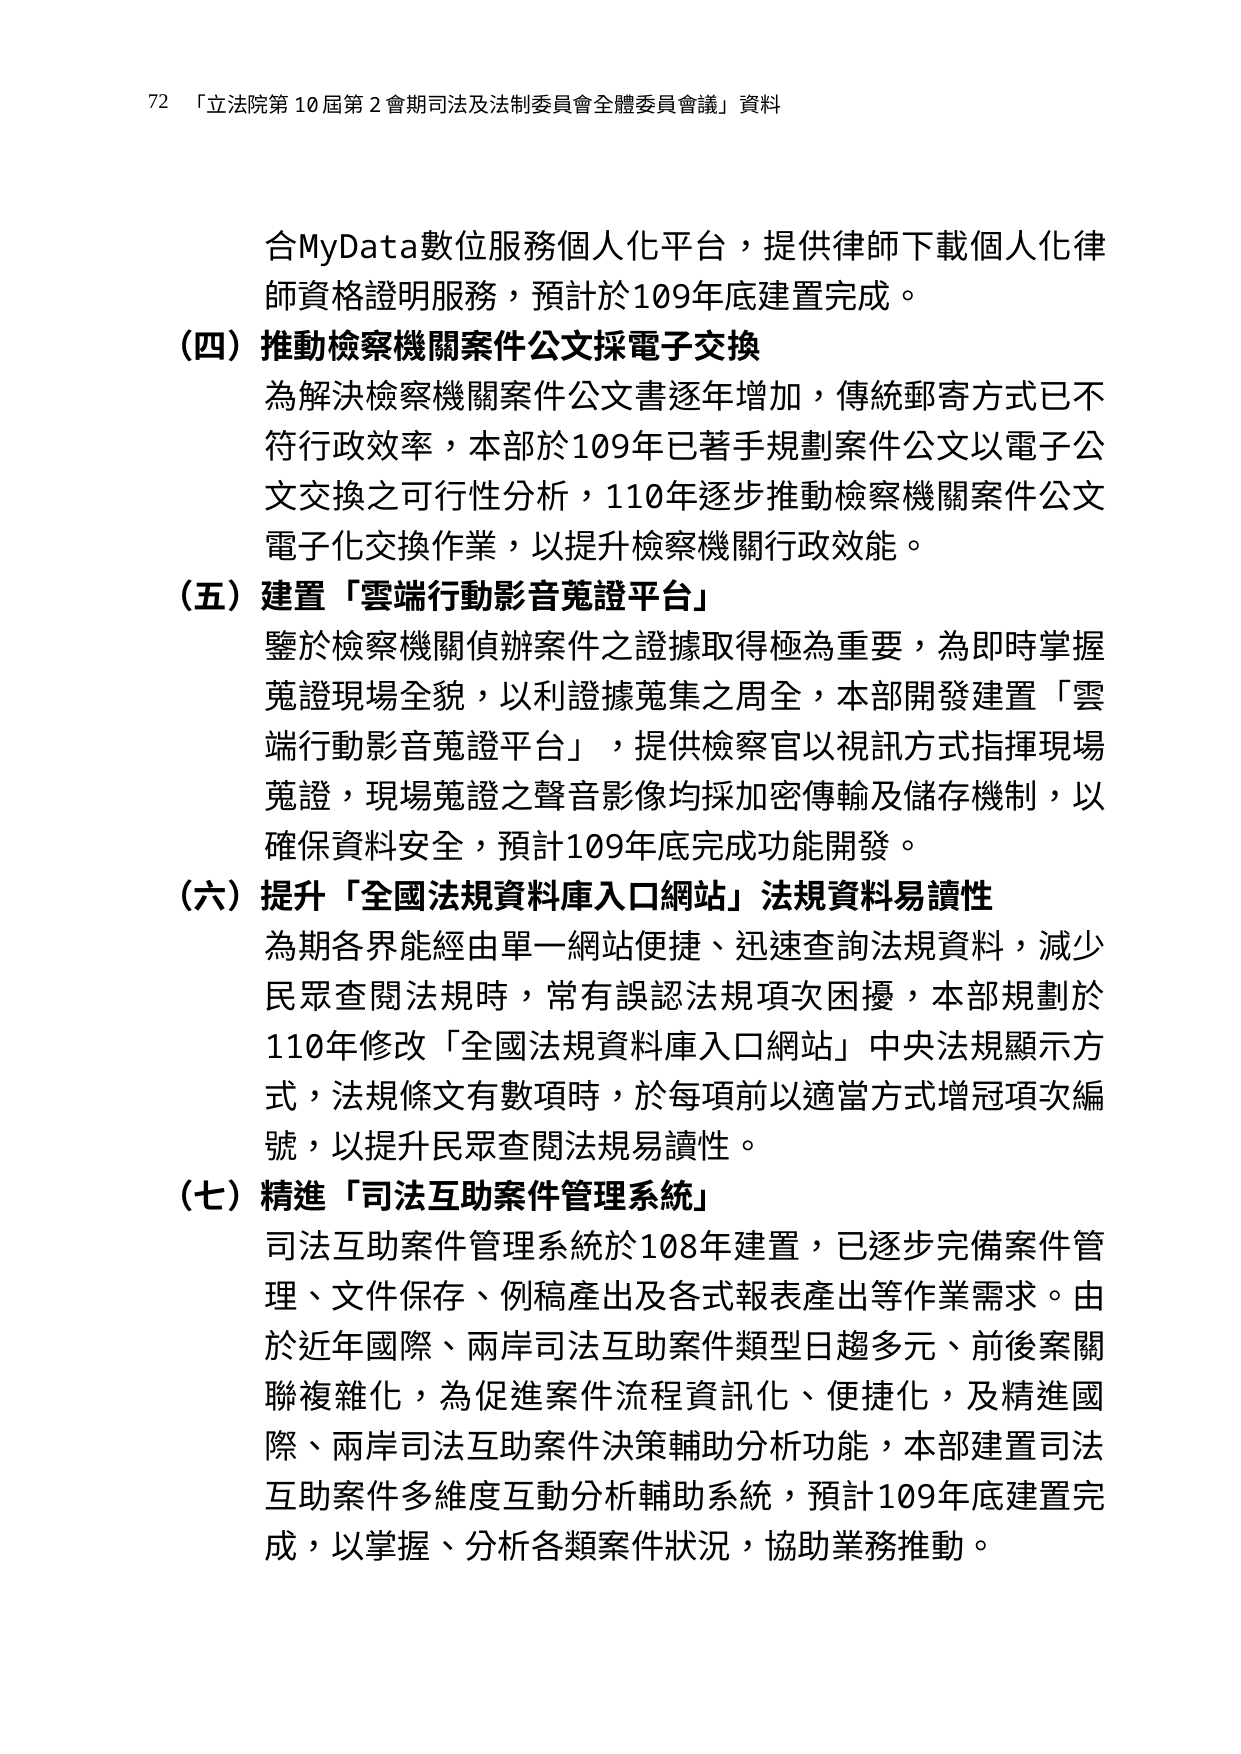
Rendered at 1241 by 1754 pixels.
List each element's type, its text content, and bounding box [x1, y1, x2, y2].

text 為解決檢察機關案件公文書逐年增加，傳統郵寄方式已不符行政效率，本部於109年已著手規劃案件公文以電子公文交換之可行性分析，110年逐步推動檢察機關案件公文電子化交換作業，以提升檢察機關行政效能。 [264, 369, 1106, 569]
text 為期各界能經由單一網站便捷、迅速查詢法規資料，減少民眾查閱法規時，常有誤認法規項次困擾，本部規劃於110年修改「全國法規資料庫入口網站」中央法規顯示方式，法規條文有數項時，於每項前以適當方式增冠項次編號，以提升民眾查閱法規易讀性。 [264, 919, 1106, 1169]
text （四）推動檢察機關案件公文採電子交換 [160, 319, 1106, 369]
text （五）建置「雲端行動影音蒐證平台」 [160, 569, 1106, 619]
text 鑒於檢察機關偵辦案件之證據取得極為重要，為即時掌握蒐證現場全貌，以利證據蒐集之周全，本部開發建置「雲端行動影音蒐證平台」，提供檢察官以視訊方式指揮現場蒐證，現場蒐證之聲音影像均採加密傳輸及儲存機制，以確保資料安全，預計109年底完成功能開發。 [264, 619, 1106, 869]
text （六）提升「全國法規資料庫入口網站」法規資料易讀性 [160, 869, 1106, 919]
text 司法互助案件管理系統於108年建置，已逐步完備案件管理、文件保存、例稿產出及各式報表產出等作業需求。由於近年國際、兩岸司法互助案件類型日趨多元、前後案關聯複雜化，為促進案件流程資訊化、便捷化，及精進國際、兩岸司法互助案件決策輔助分析功能，本部建置司法互助案件多維度互動分析輔助系統，預計109年底建置完成，以掌握、分析各類案件狀況，協助業務推動。 [264, 1219, 1106, 1569]
text （七）精進「司法互助案件管理系統」 [160, 1169, 1106, 1219]
text 合MyData數位服務個人化平台，提供律師下載個人化律師資格證明服務，預計於109年底建置完成。 [264, 219, 1106, 319]
